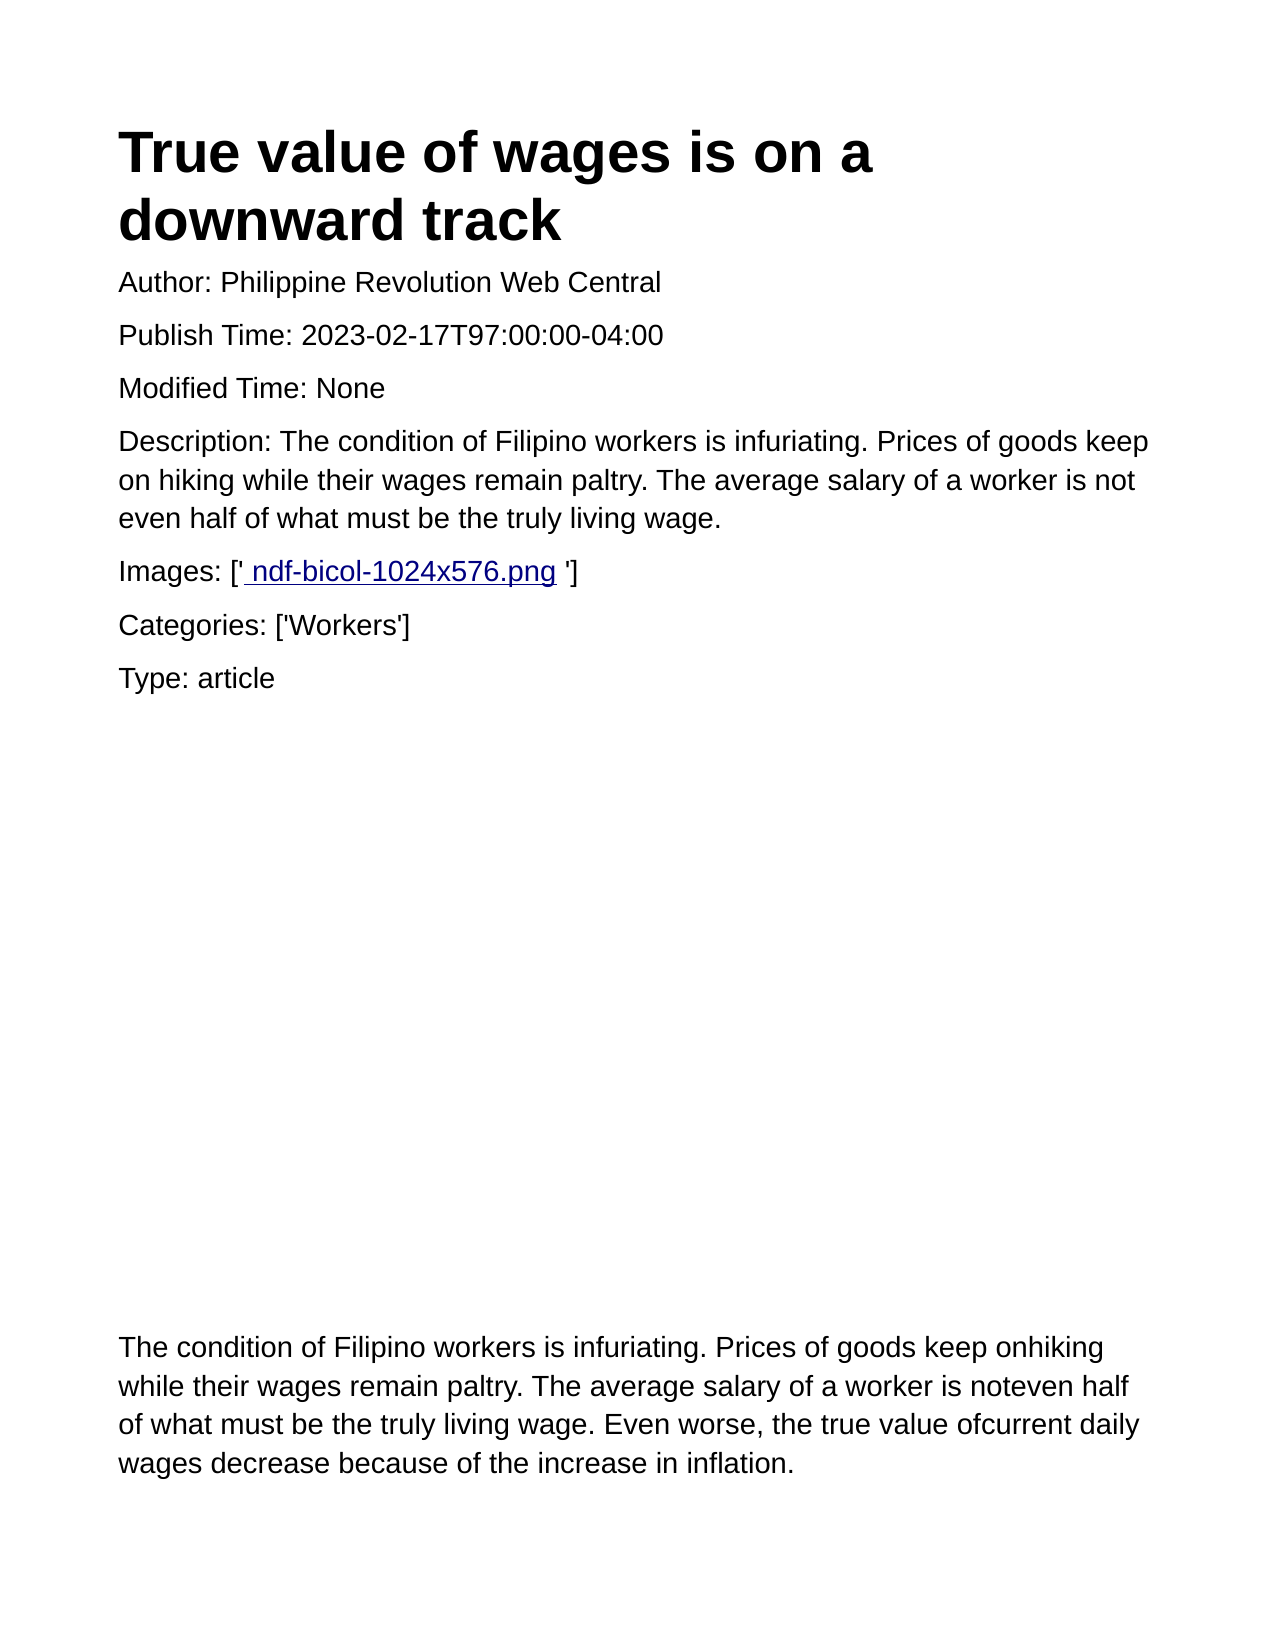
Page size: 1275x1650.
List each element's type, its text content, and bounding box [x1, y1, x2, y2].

subtitle True value of wages is on a downward track [118, 118, 1157, 252]
text Categories: ['Workers'] [118, 607, 1157, 641]
text Images: [' ndf-bicol-1024x576.png '] [118, 554, 1157, 588]
text Description: The condition of Filipino workers is infuriating. Prices of goods keep on hiking while their wages remain paltry. The average salary of a worker is not even half of what must be the truly living wage. [118, 424, 1157, 535]
text Author: Philippine Revolution Web Central [118, 265, 1157, 298]
text The condition of Filipino workers is infuriating. Prices of goods keep onhiking while their wages remain paltry. The average salary of a worker is noteven half of what must be the truly living wage. Even worse, the true value ofcurrent daily wages decrease because of the increase in inflation. [118, 714, 1157, 1479]
text Publish Time: 2023-02-17T97:00:00-04:00 [118, 318, 1157, 351]
text Modified Time: None [118, 371, 1157, 404]
text Type: article [118, 661, 1157, 694]
